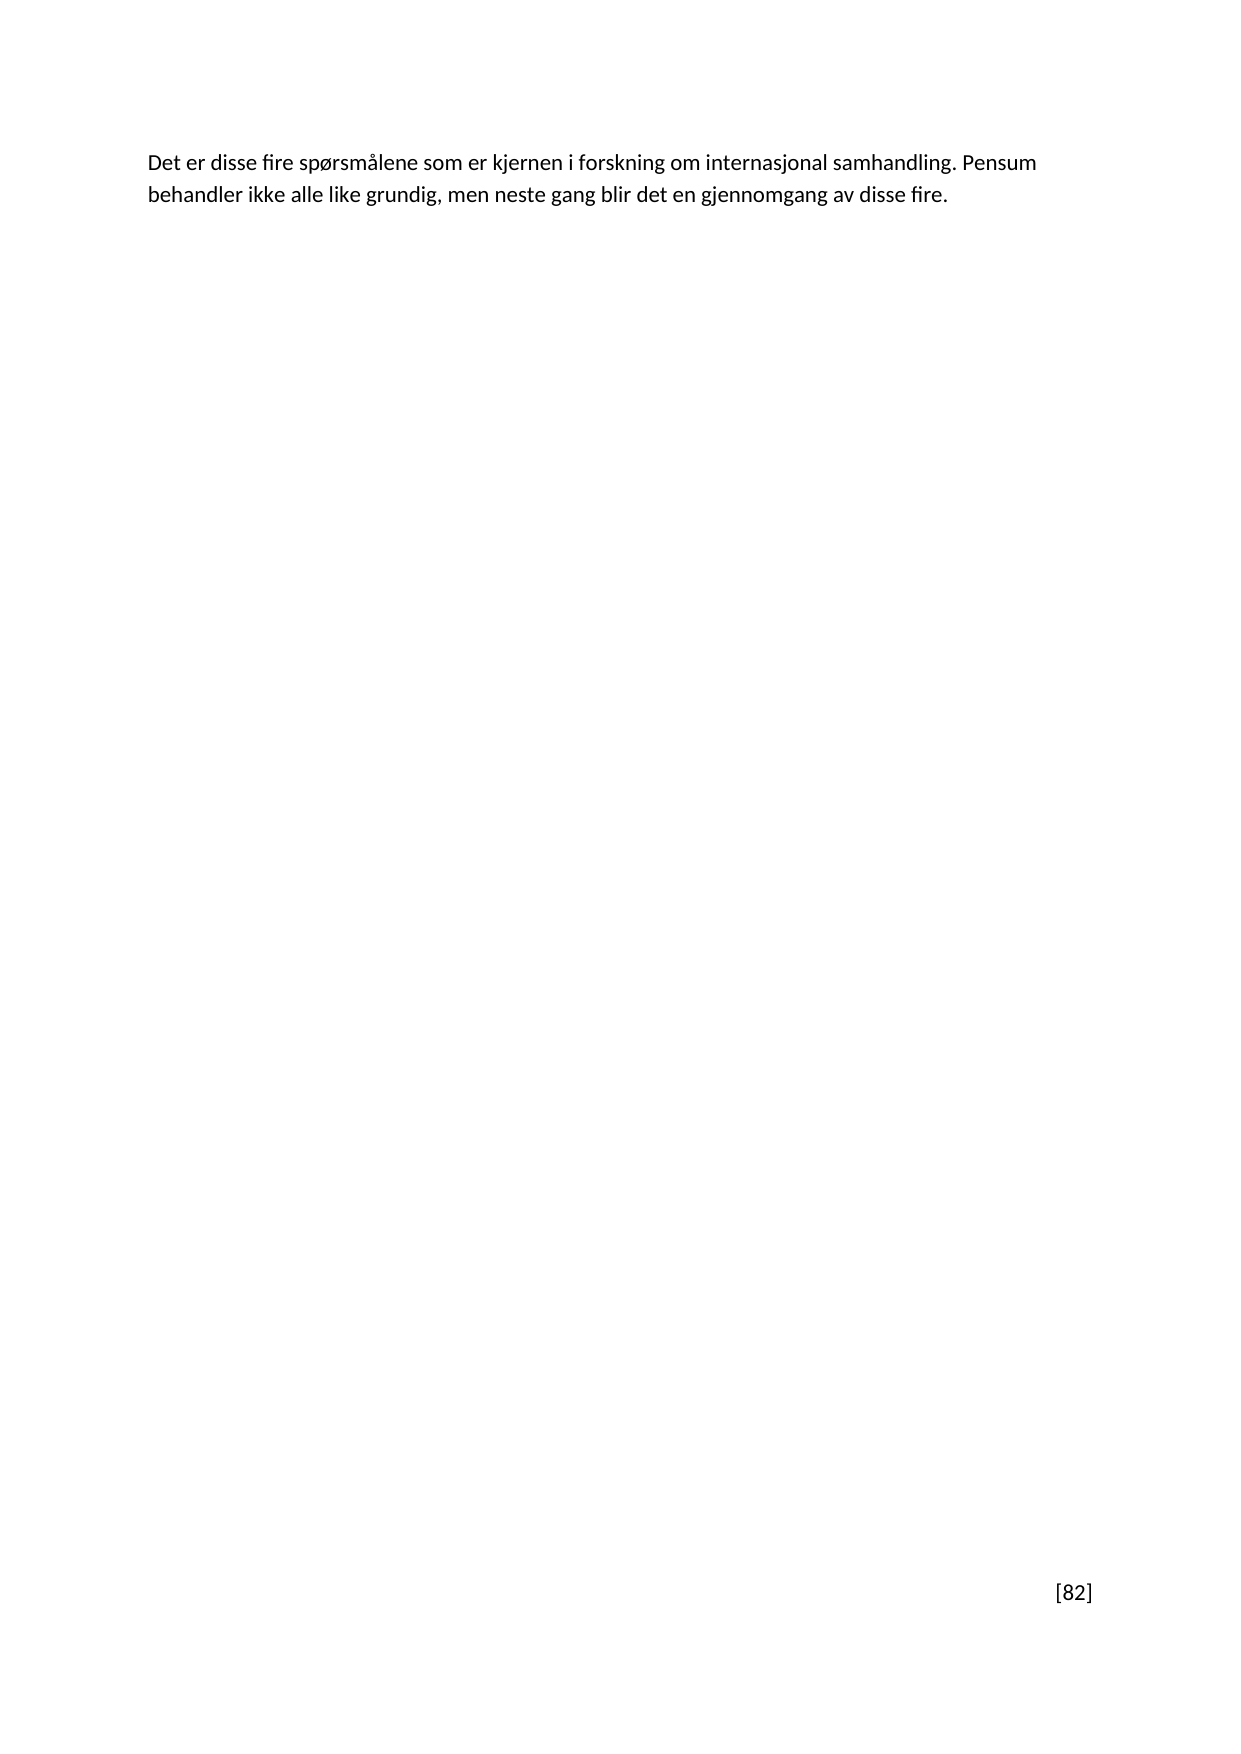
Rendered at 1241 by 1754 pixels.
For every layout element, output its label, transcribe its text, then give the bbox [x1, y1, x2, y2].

text Det er disse fire spørsmålene som er kjernen i forskning om internasjonal samhandling. Pensum behandler ikke alle like grundig, men neste gang blir det en gjennomgang av disse fire. [148, 148, 1093, 208]
